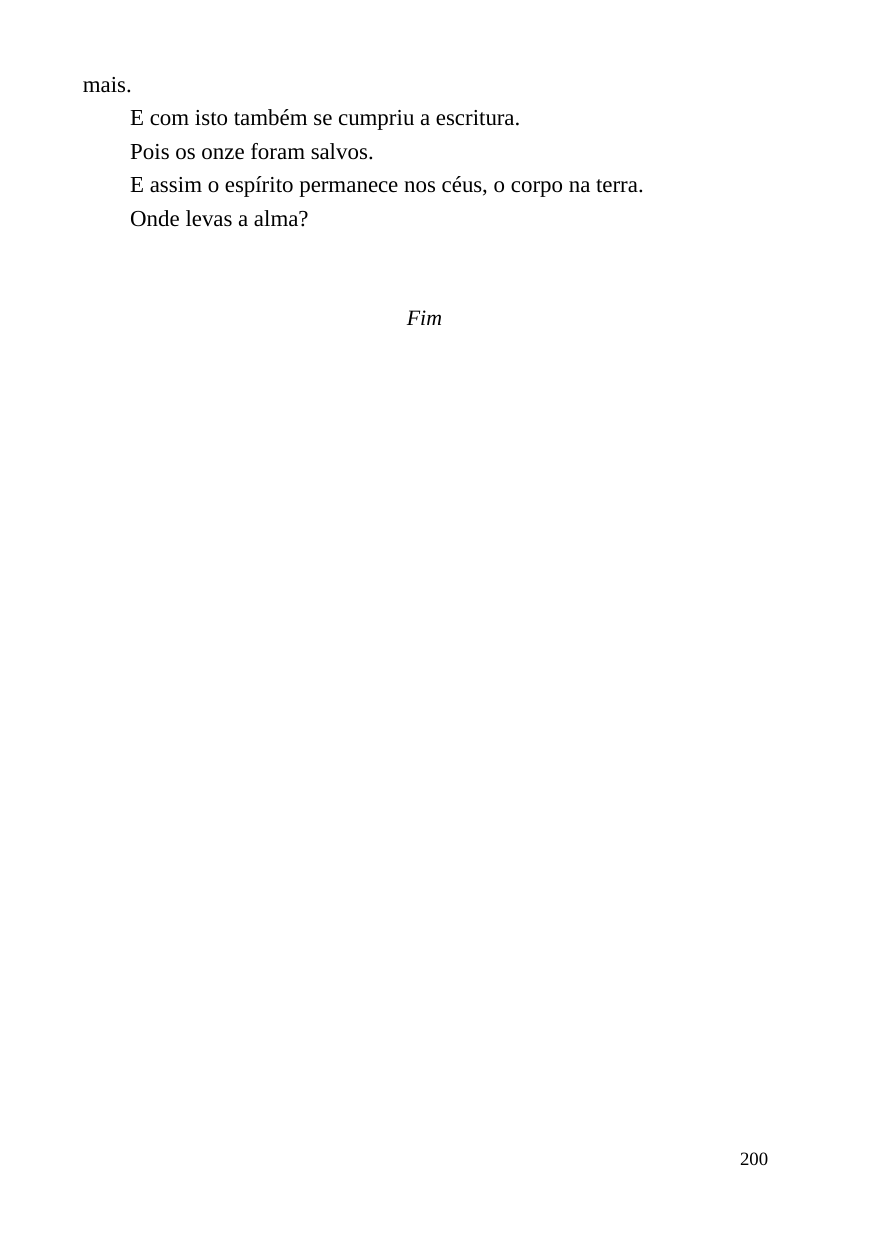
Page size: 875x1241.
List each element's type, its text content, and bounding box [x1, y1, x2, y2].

text E com isto também se cumpriu a escritura. [83, 104, 768, 131]
text mais. [83, 71, 768, 97]
text E assim o espírito permanece nos céus, o corpo na terra. [83, 171, 768, 197]
text Pois os onze foram salvos. [83, 138, 768, 164]
text Onde levas a alma? [83, 204, 768, 231]
text Fim [83, 305, 768, 330]
